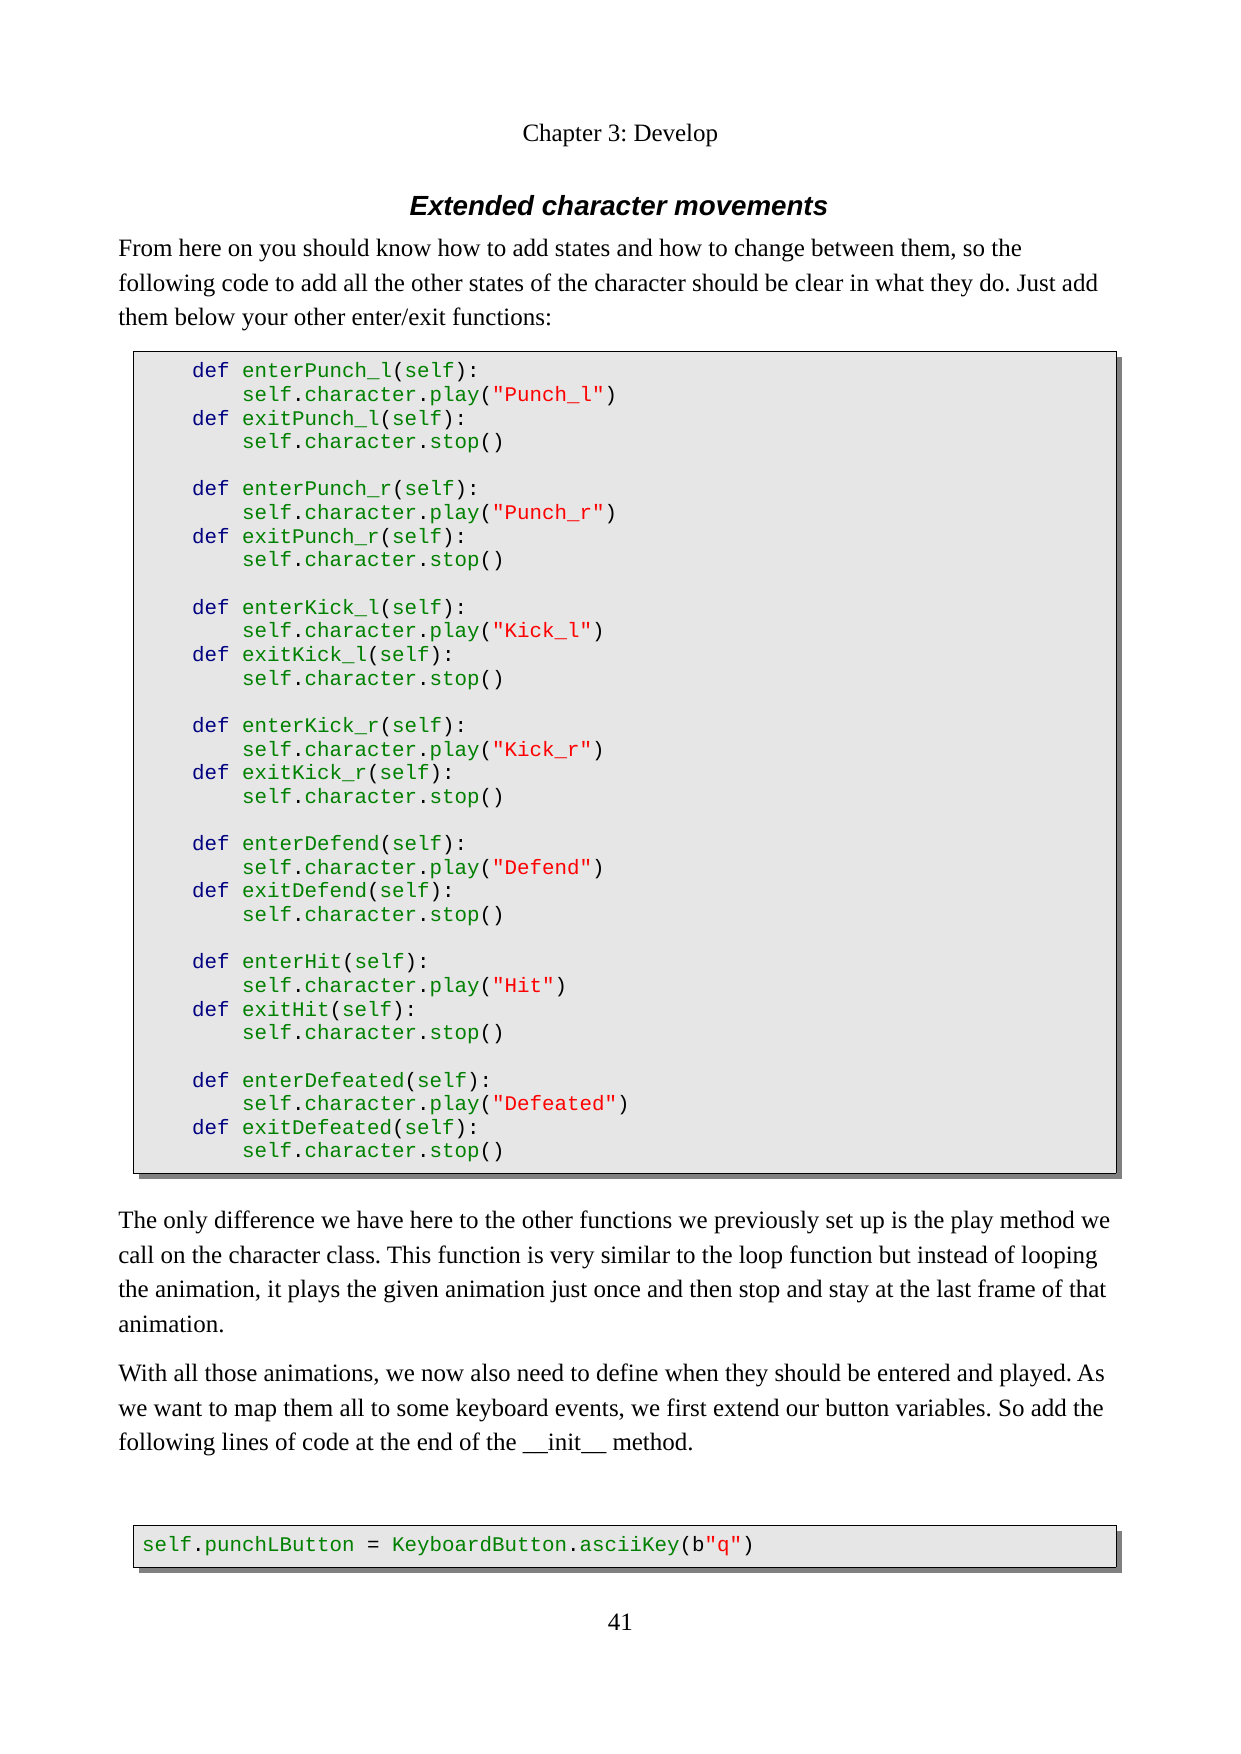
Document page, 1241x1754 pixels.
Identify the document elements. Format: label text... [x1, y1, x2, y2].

text def exitPunch_l(self): [134, 398, 1116, 422]
text def exitKick_r(self): [134, 753, 1116, 777]
text def exitHit(self): [134, 990, 1116, 1013]
text self.character.stop() [134, 540, 1116, 564]
text def enterDefend(self): [134, 824, 1116, 848]
text def exitDefend(self): [134, 871, 1116, 895]
text self.punchLButton = KeyboardButton.asciiKey(b"q") [134, 1526, 1116, 1567]
text def exitPunch_r(self): [134, 517, 1116, 540]
text self.character.stop() [134, 895, 1116, 919]
text self.character.play("Punch_r") [134, 493, 1116, 517]
text self.character.stop() [134, 777, 1116, 801]
text self.character.play("Punch_l") [134, 375, 1116, 398]
text self.character.stop() [134, 1132, 1116, 1173]
text From here on you should know how to add states and how to change between them, so the following code to add all the other states of the character should be clear in what they do. Just add them below your other enter/exit functions: [118, 233, 1122, 331]
text def enterPunch_l(self): [134, 352, 1116, 375]
text def enterKick_r(self): [134, 706, 1116, 729]
text def exitDefeated(self): [134, 1108, 1116, 1132]
text self.character.play("Defeated") [134, 1084, 1116, 1108]
text self.character.stop() [134, 422, 1116, 446]
subtitle Extended character movements [118, 189, 1122, 221]
text def enterKick_l(self): [134, 588, 1116, 611]
text self.character.play("Kick_l") [134, 611, 1116, 635]
text The only difference we have here to the other functions we previously set up is the play method we call on the character class. This function is very similar to the loop function but instead of looping the animation, it plays the given animation just once and then stop and stay at the last frame of that animation. [118, 1206, 1122, 1338]
text def enterHit(self): [134, 942, 1116, 966]
text self.character.stop() [134, 659, 1116, 682]
text def exitKick_l(self): [134, 635, 1116, 659]
text With all those animations, we now also need to define when they should be entered and played. As we want to map them all to some keyboard events, we first extend our button variables. So add the following lines of code at the end of the __init__ method. [118, 1358, 1122, 1456]
text def enterDefeated(self): [134, 1061, 1116, 1084]
text self.character.play("Hit") [134, 966, 1116, 990]
text self.character.stop() [134, 1013, 1116, 1037]
text self.character.play("Defend") [134, 848, 1116, 871]
text self.character.play("Kick_r") [134, 729, 1116, 753]
text def enterPunch_r(self): [134, 469, 1116, 493]
